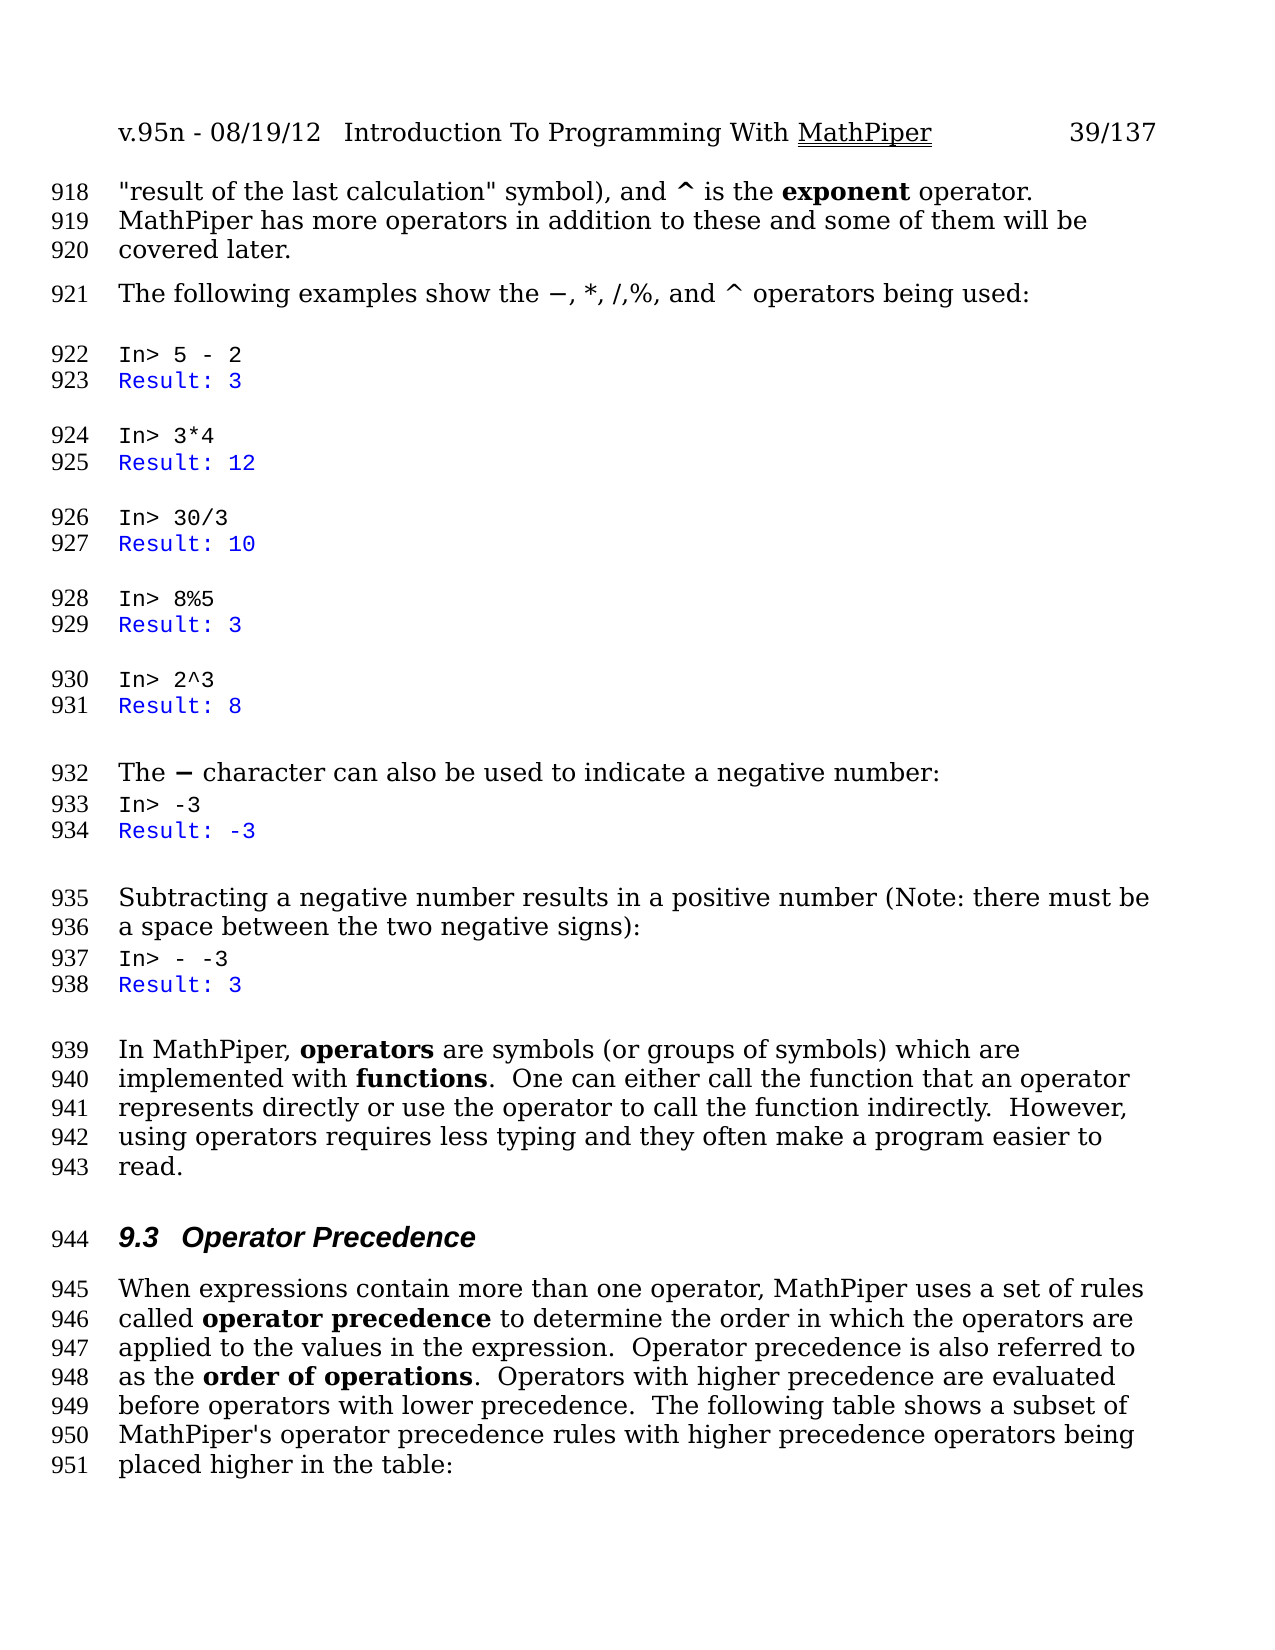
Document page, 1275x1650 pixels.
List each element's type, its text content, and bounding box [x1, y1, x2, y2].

text Subtracting a negative number results in a positive number (Note: there must be a space between the two negative signs): [118, 883, 1157, 942]
text In> - -3 [118, 948, 1157, 974]
text Result: 12 [118, 451, 1157, 477]
text Result: 3 [118, 613, 1157, 639]
text In MathPiper, operators are symbols (or groups of symbols) which are implemented with functions. One can either call the function that an operator represents directly or use the operator to call the function indirectly. However, using operators requires less typing and they often make a program easier to read. [118, 1034, 1157, 1181]
text Result: -3 [118, 819, 1157, 845]
text In> 2^3 [118, 668, 1157, 694]
text Result: 8 [118, 694, 1157, 720]
text Result: 3 [118, 370, 1157, 396]
text In> -3 [118, 793, 1157, 819]
text In> 30/3 [118, 506, 1157, 532]
text "result of the last calculation" symbol), and ^ is the exponent operator. MathPiper has more operators in addition to these and some of them will be covered later. [118, 177, 1157, 264]
text In> 3*4 [118, 425, 1157, 451]
text Result: 10 [118, 532, 1157, 558]
text The following examples show the −, *, /,%, and ^ operators being used: [118, 279, 1157, 309]
text Result: 3 [118, 974, 1157, 1000]
text In> 8%5 [118, 587, 1157, 613]
text In> 5 - 2 [118, 344, 1157, 370]
text When expressions contain more than one operator, MathPiper uses a set of rules called operator precedence to determine the order in which the operators are applied to the values in the expression. Operator precedence is also referred to as the order of operations. Operators with higher precedence are evaluated before operators with lower precedence. The following table shows a subset of MathPiper's operator precedence rules with higher precedence operators being placed higher in the table: [118, 1274, 1157, 1479]
subtitle Operator Precedence [118, 1220, 1157, 1253]
text The − character can also be used to indicate a negative number: [118, 758, 1157, 787]
